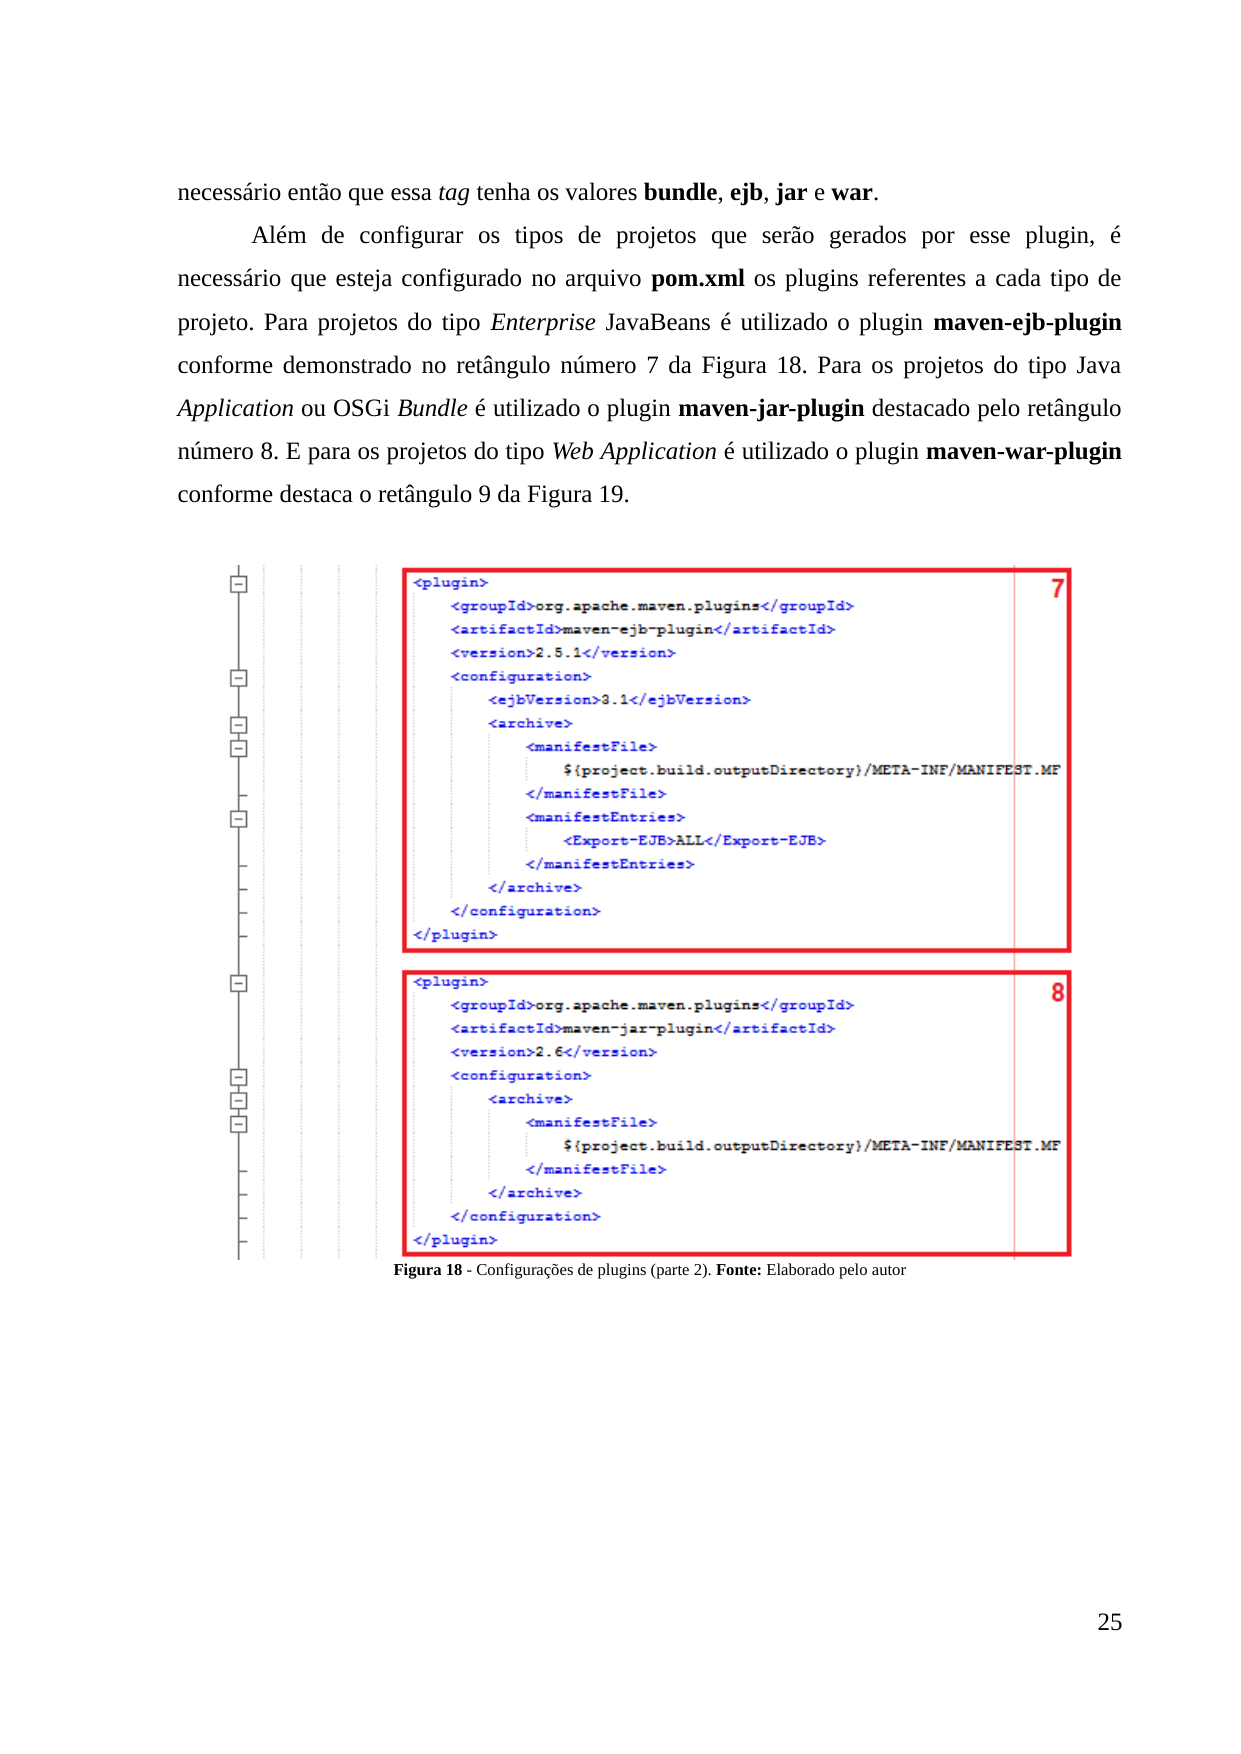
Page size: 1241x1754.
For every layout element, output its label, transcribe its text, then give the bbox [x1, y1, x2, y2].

picture [221, 565, 1078, 1260]
text Além de configurar os tipos de projetos que serão gerados por esse plugin, é necessário que esteja configurado no arquivo pom.xml os plugins referentes a cada tipo de projeto. Para projetos do tipo Enterprise JavaBeans é utilizado o plugin maven-ejb-plugin conforme demonstrado no retângulo número 7 da Figura 18. Para os projetos do tipo Java Application ou OSGi Bundle é utilizado o plugin maven-jar-plugin destacado pelo retângulo número 8. E para os projetos do tipo Web Application é utilizado o plugin maven-war-plugin conforme destaca o retângulo 9 da Figura 19. [177, 220, 1122, 508]
text necessário então que essa tag tenha os valores bundle, ejb, jar e war. [177, 177, 1122, 206]
text Figura 18 - Configurações de plugins (parte 2). Fonte: Elaborado pelo autor [221, 1260, 1078, 1278]
